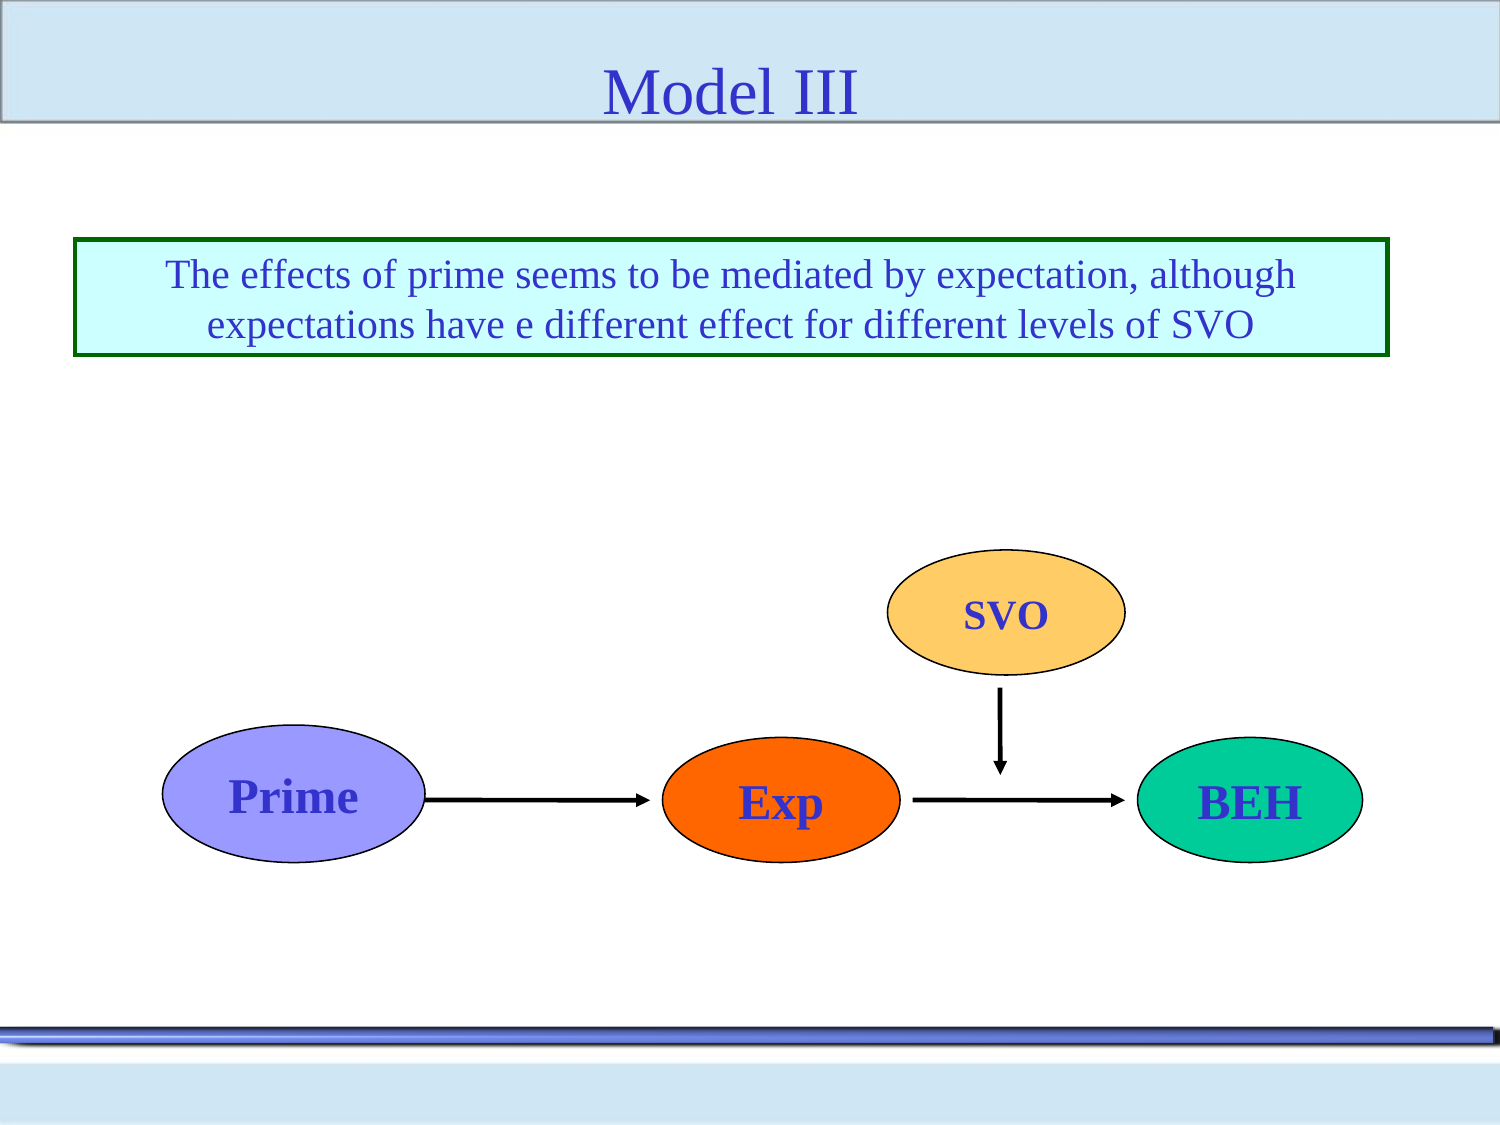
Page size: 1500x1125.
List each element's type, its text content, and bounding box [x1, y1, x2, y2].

text_box Prime [162, 725, 426, 863]
title Model III [249, 37, 1213, 138]
text_box The effects of prime seems to be mediated by expectation, although expectations have e different effect for different levels of SVO [74, 239, 1388, 355]
text_box BEH [1137, 737, 1363, 863]
picture [0, 0, 1500, 1125]
text_box Exp [662, 737, 901, 863]
text_box SVO [887, 549, 1126, 676]
